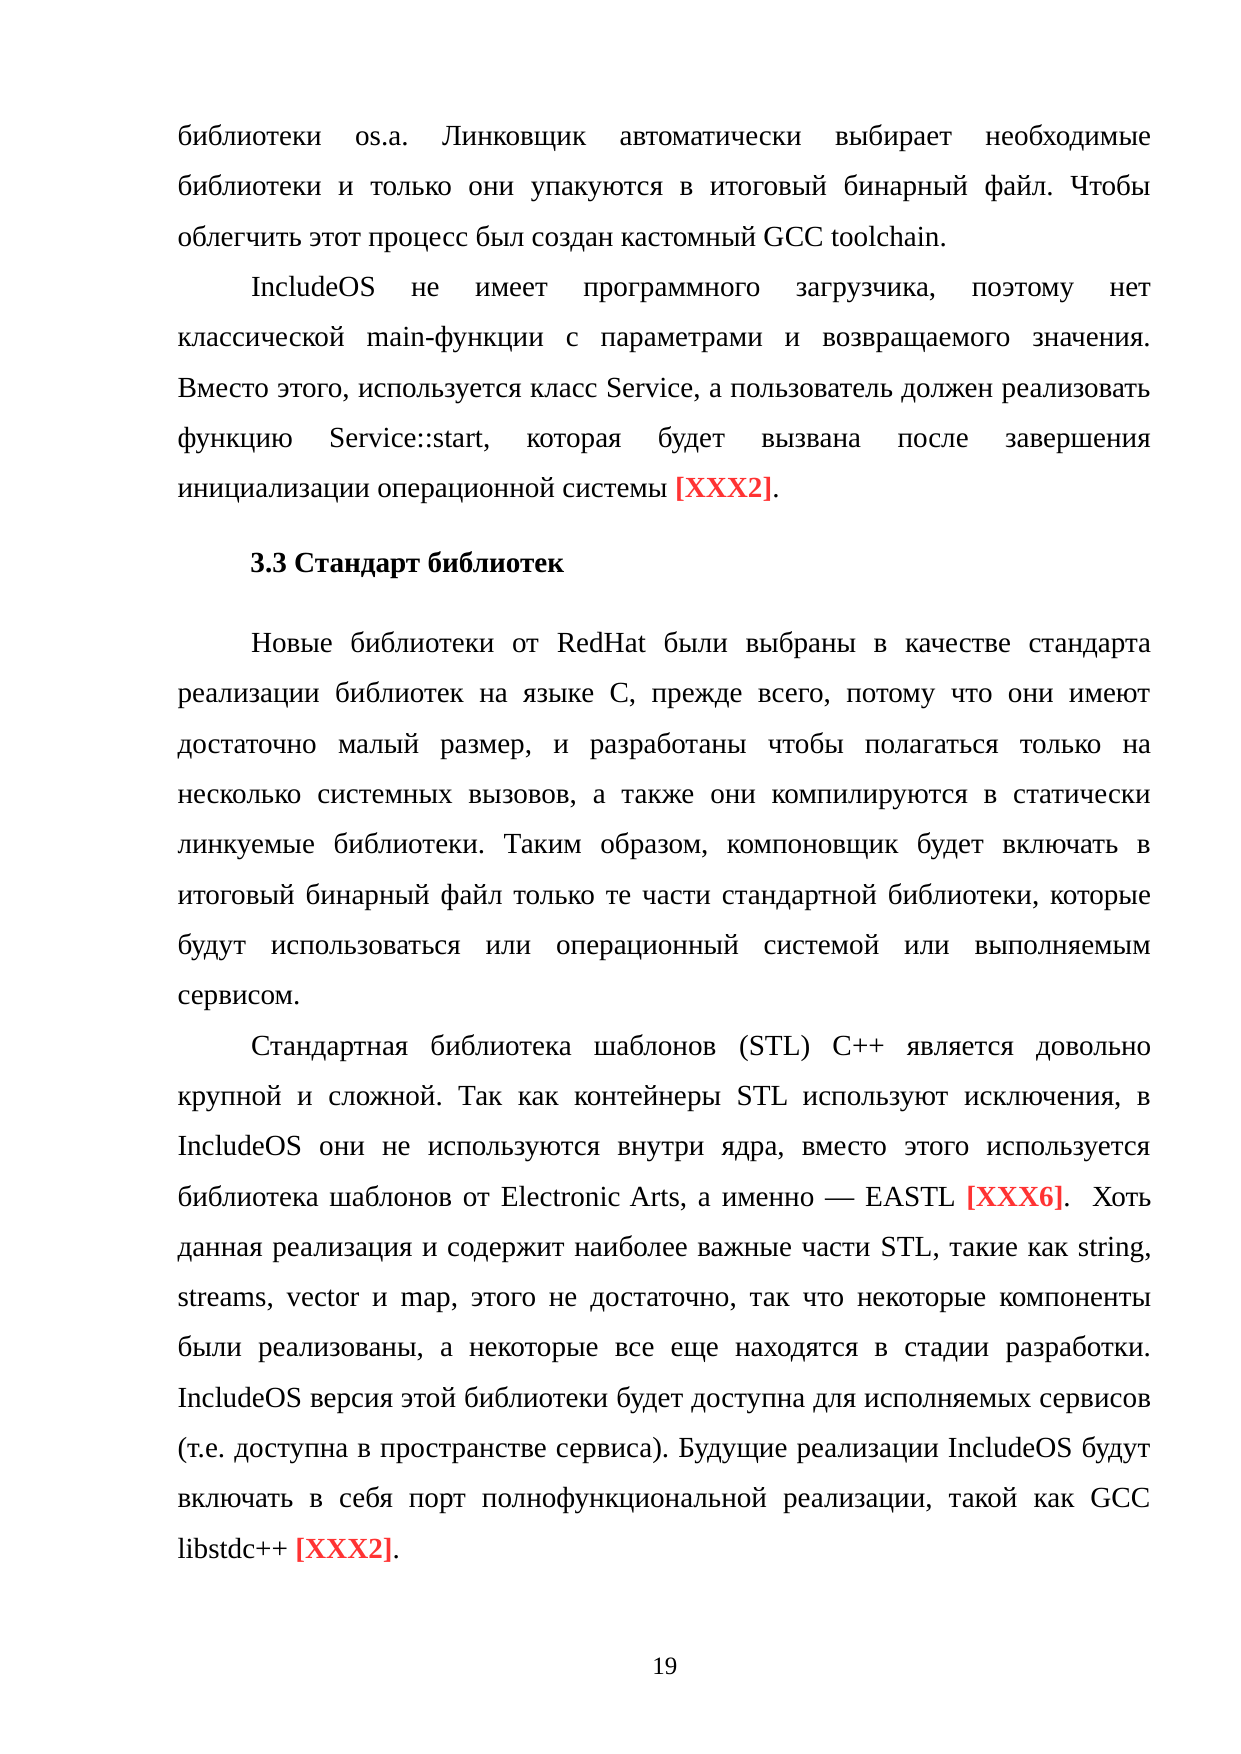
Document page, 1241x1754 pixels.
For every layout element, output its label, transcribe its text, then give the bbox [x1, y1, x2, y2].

subtitle 3.3 Стандарт библиотек [177, 546, 1152, 579]
text библиотеки os.a. Линковщик автоматически выбирает необходимые библиотеки и только они упакуются в итоговый бинарный файл. Чтобы облегчить этот процесс был создан кастомный GCC toolchain. [177, 118, 1152, 252]
text IncludeOS не имеет программного загрузчика, поэтому нет классической main-функции с параметрами и возвращаемого значения. Вместо этого, используется класс Service, а пользователь должен реализовать функцию Service::start, которая будет вызвана после завершения инициализации операционной системы [ХХХ2]. [177, 269, 1152, 504]
text Стандартная библиотека шаблонов (STL) C++ является довольно крупной и сложной. Так как контейнеры STL используют исключения, в IncludeOS они не используются внутри ядра, вместо этого используется библиотека шаблонов от Electronic Arts, а именно — EASTL [XXX6]. Хоть данная реализация и содержит наиболее важные части STL, такие как string, streams, vector и map, этого не достаточно, так что некоторые компоненты были реализованы, а некоторые все еще находятся в стадии разработки. IncludeOS версия этой библиотеки будет доступна для исполняемых сервисов (т.е. доступна в пространстве сервиса). Будущие реализации IncludeOS будут включать в себя порт полнофункциональной реализации, такой как GCC libstdc++ [ХХХ2]. [177, 1028, 1152, 1564]
text Новые библиотеки от RedHat были выбраны в качестве стандарта реализации библиотек на языке С, прежде всего, потому что они имеют достаточно малый размер, и разработаны чтобы полагаться только на несколько системных вызовов, а также они компилируются в статически линкуемые библиотеки. Таким образом, компоновщик будет включать в итоговый бинарный файл только те части стандартной библиотеки, которые будут использоваться или операционный системой или выполняемым сервисом. [177, 625, 1152, 1011]
